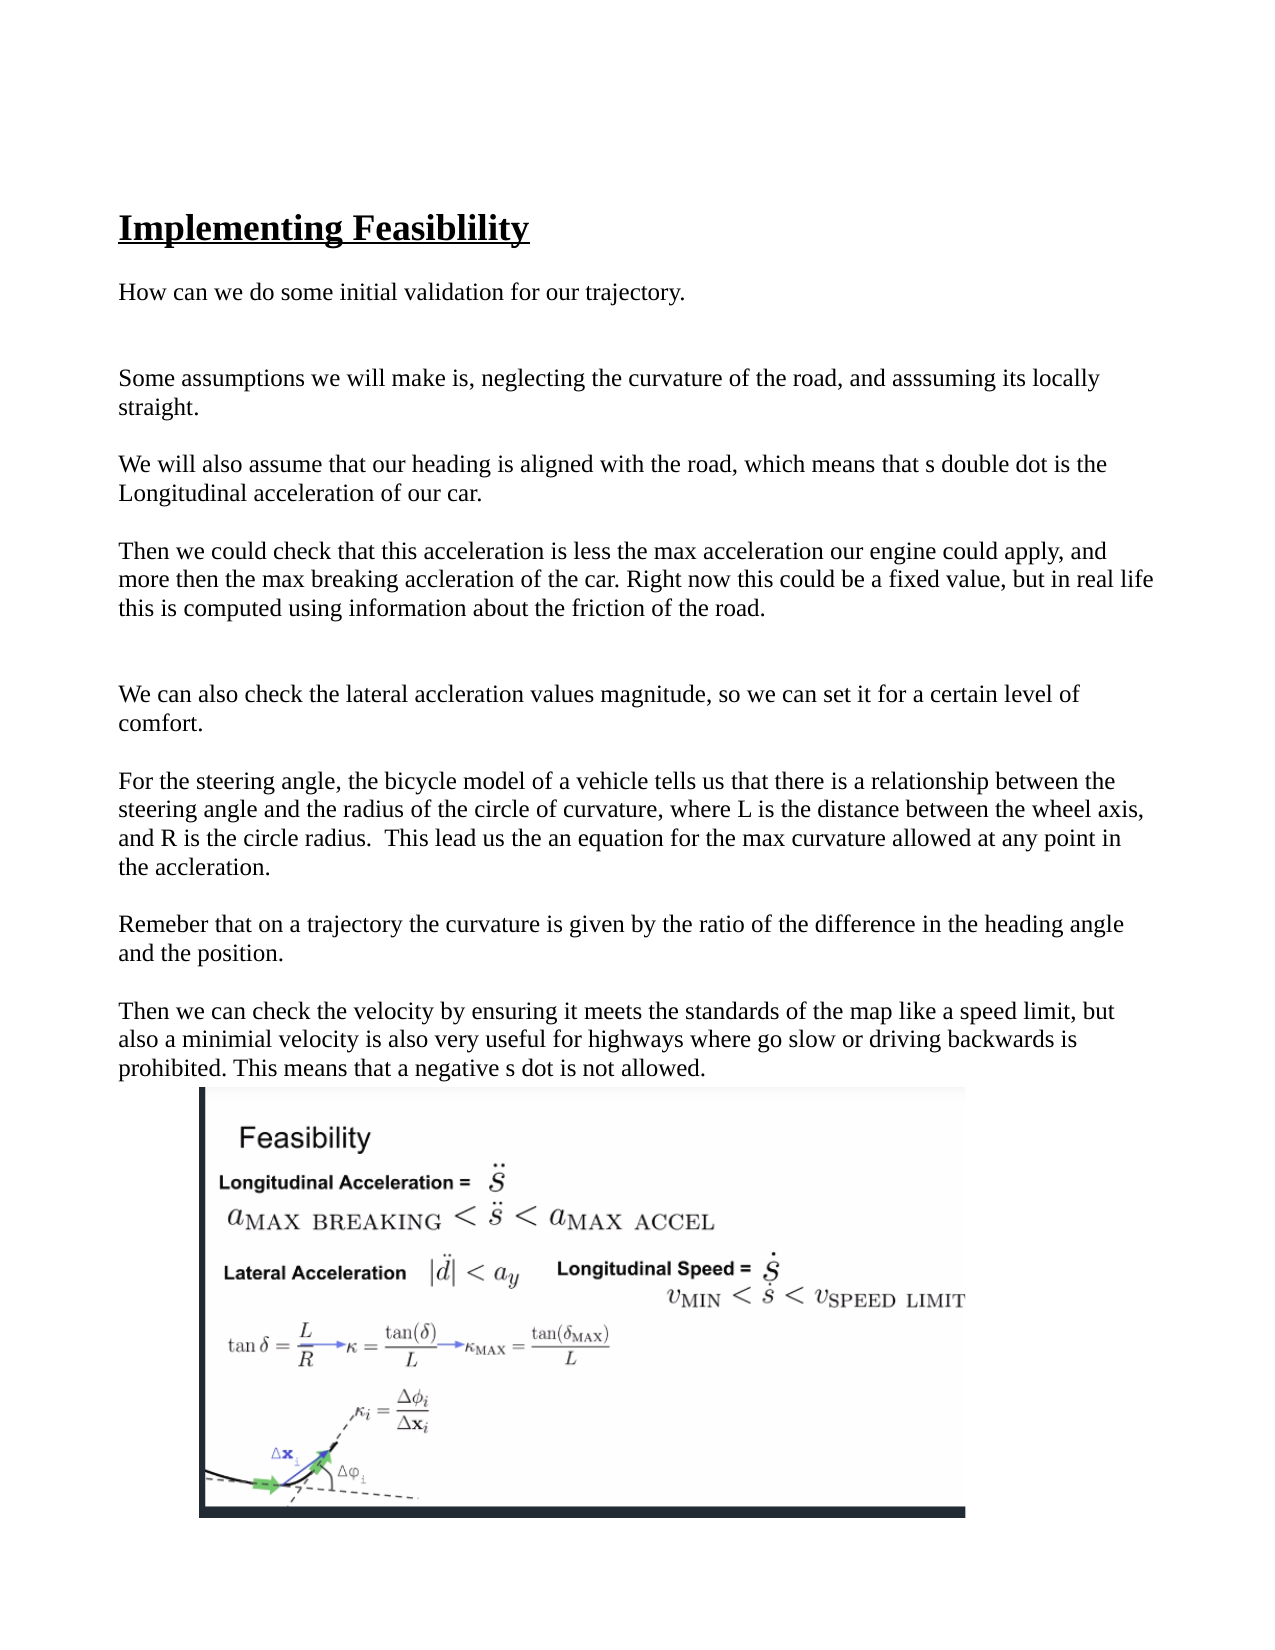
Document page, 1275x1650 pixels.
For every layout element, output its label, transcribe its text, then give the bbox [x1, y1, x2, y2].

text We will also assume that our heading is aligned with the road, which means that s double dot is the Longitudinal acceleration of our car. [118, 449, 1157, 507]
text We can also check the lateral accleration values magnitude, so we can set it for a certain level of comfort. [118, 679, 1157, 737]
picture [199, 1087, 966, 1518]
text Then we can check the velocity by ensuring it meets the standards of the map like a speed limit, but also a minimial velocity is also very useful for highways where go slow or driving backwards is prohibited. This means that a negative s dot is not allowed. [118, 996, 1157, 1082]
text Remeber that on a trajectory the curvature is given by the ratio of the difference in the heading angle and the position. [118, 909, 1157, 967]
text How can we do some initial validation for our trajectory. [118, 277, 1157, 306]
text Implementing Feasiblility [118, 205, 1157, 248]
text Then we could check that this acceleration is less the max acceleration our engine could apply, and more then the max breaking accleration of the car. Right now this could be a fixed value, but in real life this is computed using information about the friction of the road. [118, 536, 1157, 622]
text Some assumptions we will make is, neglecting the curvature of the road, and asssuming its locally straight. [118, 363, 1157, 421]
text For the steering angle, the bicycle model of a vehicle tells us that there is a relationship between the steering angle and the radius of the circle of curvature, where L is the distance between the wheel axis, and R is the circle radius. This lead us the an equation for the max curvature allowed at any point in the accleration. [118, 766, 1157, 881]
